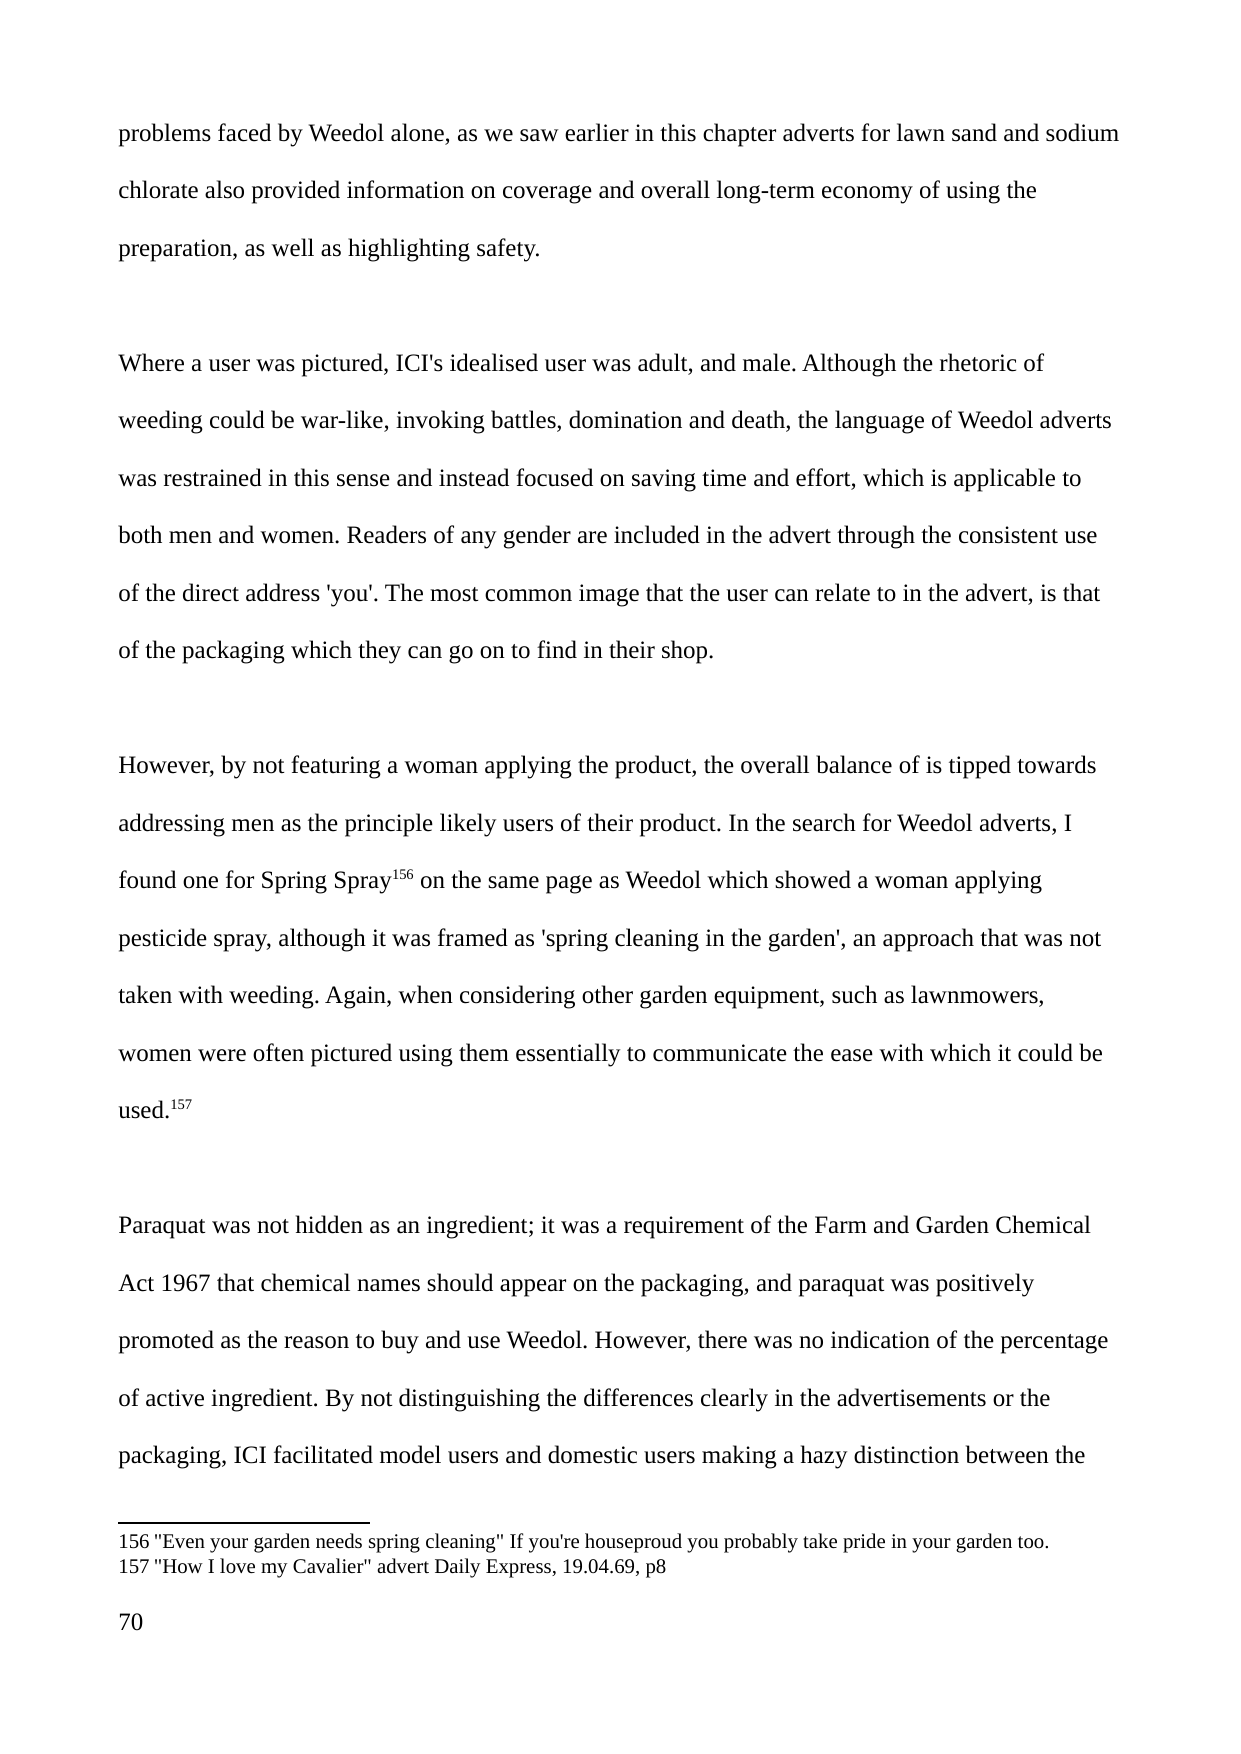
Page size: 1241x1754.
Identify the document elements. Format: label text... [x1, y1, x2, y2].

text Paraquat was not hidden as an ingredient; it was a requirement of the Farm and Garden Chemical Act 1967 that chemical names should appear on the packaging, and paraquat was positively promoted as the reason to buy and use Weedol. However, there was no indication of the percentage of active ingredient. By not distinguishing the differences clearly in the advertisements or the packaging, ICI facilitated model users and domestic users making a hazy distinction between the [118, 1211, 1122, 1469]
text However, by not featuring a woman applying the product, the overall balance of is tipped towards addressing men as the principle likely users of their product. In the search for Weedol adverts, I found one for Spring Spray on the same page as Weedol which showed a woman applying pesticide spray, although it was framed as 'spring cleaning in the garden', an approach that was not taken with weeding. Again, when considering other garden equipment, such as lawnmowers, women were often pictured using them essentially to communicate the ease with which it could be used. [118, 751, 1122, 1124]
text problems faced by Weedol alone, as we saw earlier in this chapter adverts for lawn sand and sodium chlorate also provided information on coverage and overall long-term economy of using the preparation, as well as highlighting safety. [118, 118, 1122, 262]
text "Even your garden needs spring cleaning" If you're houseproud you probably take pride in your garden too. [118, 1529, 1122, 1553]
text Where a user was pictured, ICI's idealised user was adult, and male. Although the rhetoric of weeding could be war-like, invoking battles, domination and death, the language of Weedol adverts was restrained in this sense and instead focused on saving time and effort, which is applicable to both men and women. Readers of any gender are included in the advert through the consistent use of the direct address 'you'. The most common image that the user can relate to in the advert, is that of the packaging which they can go on to find in their shop. [118, 348, 1122, 664]
text "How I love my Cavalier" advert Daily Express, 19.04.69, p8 [118, 1553, 1122, 1578]
